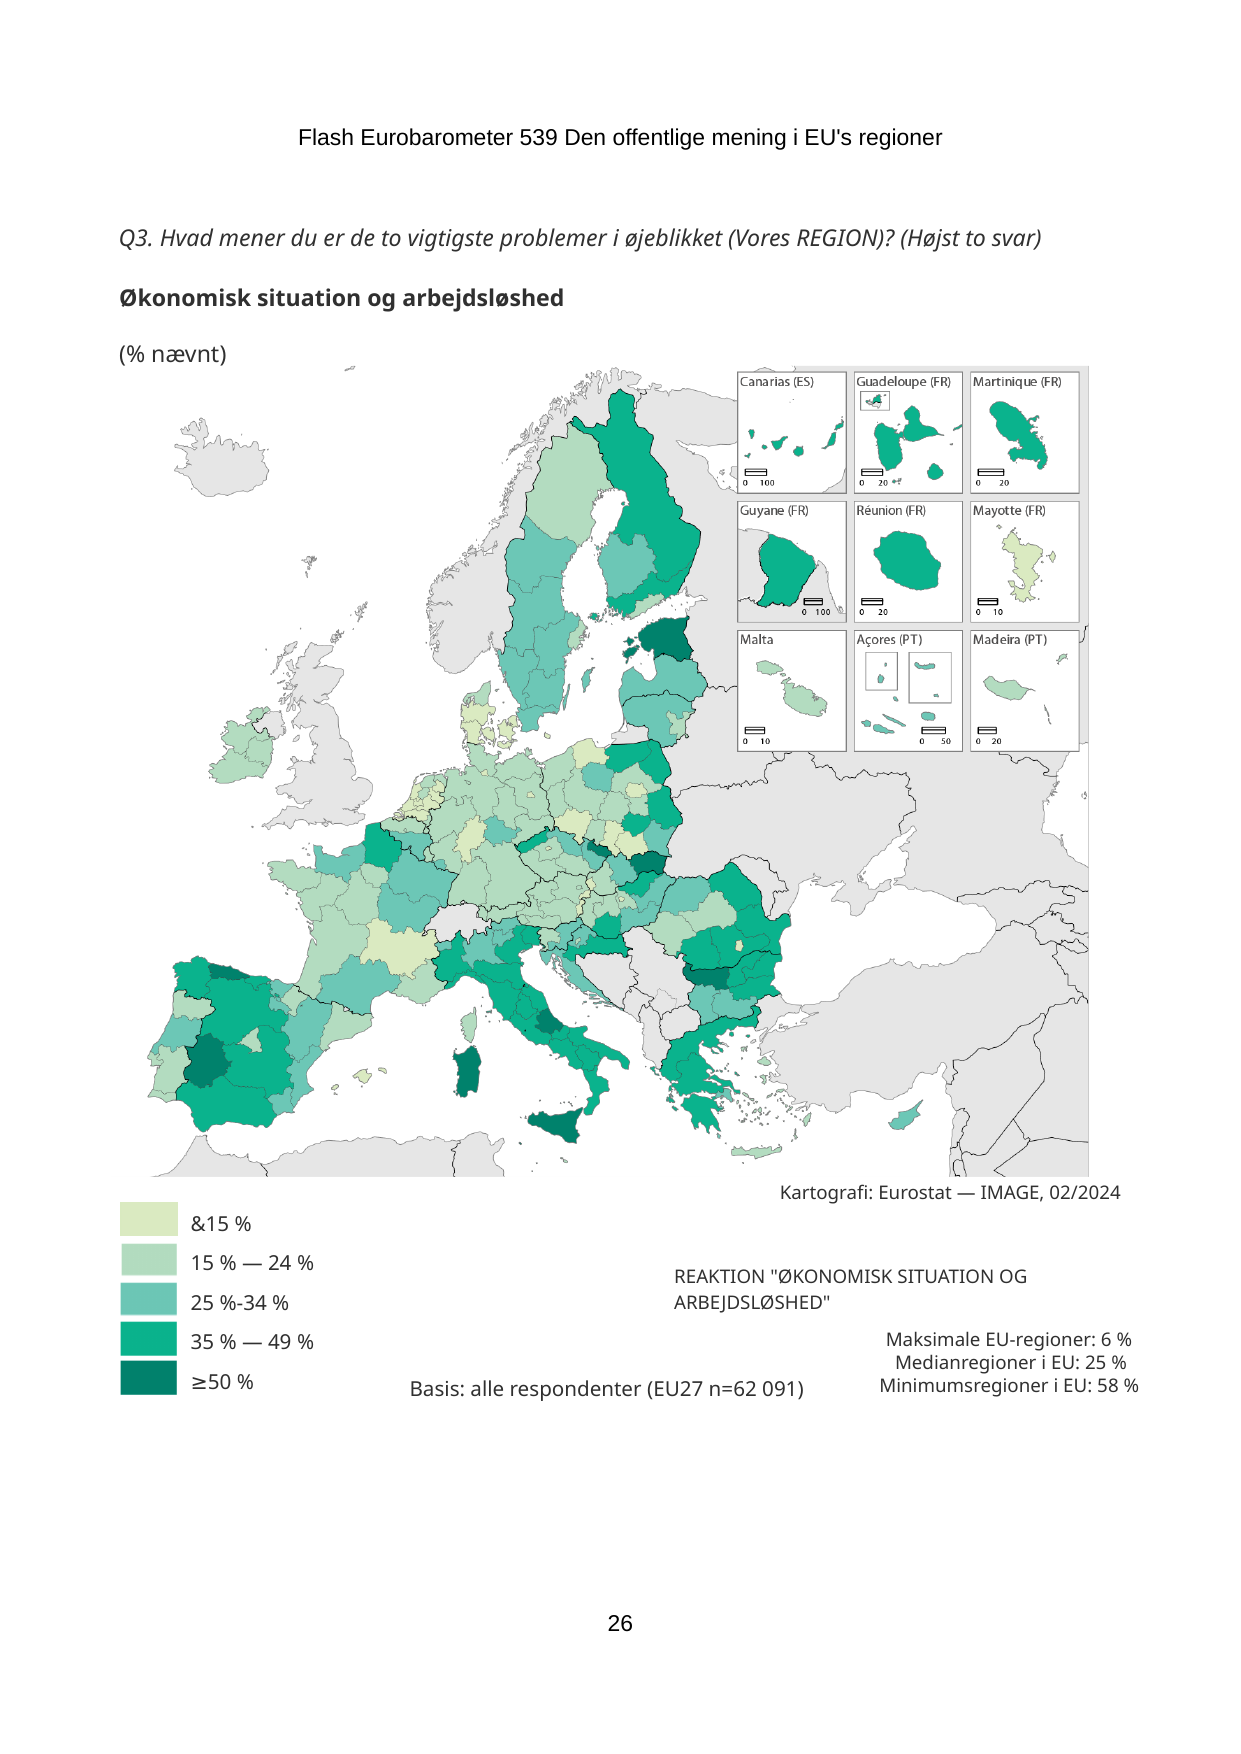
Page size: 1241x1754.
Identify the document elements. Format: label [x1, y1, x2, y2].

picture [121, 1322, 176, 1355]
picture [120, 1202, 178, 1236]
picture [121, 1283, 176, 1316]
picture [122, 1244, 176, 1276]
picture [121, 1361, 176, 1394]
picture [111, 363, 1090, 1182]
